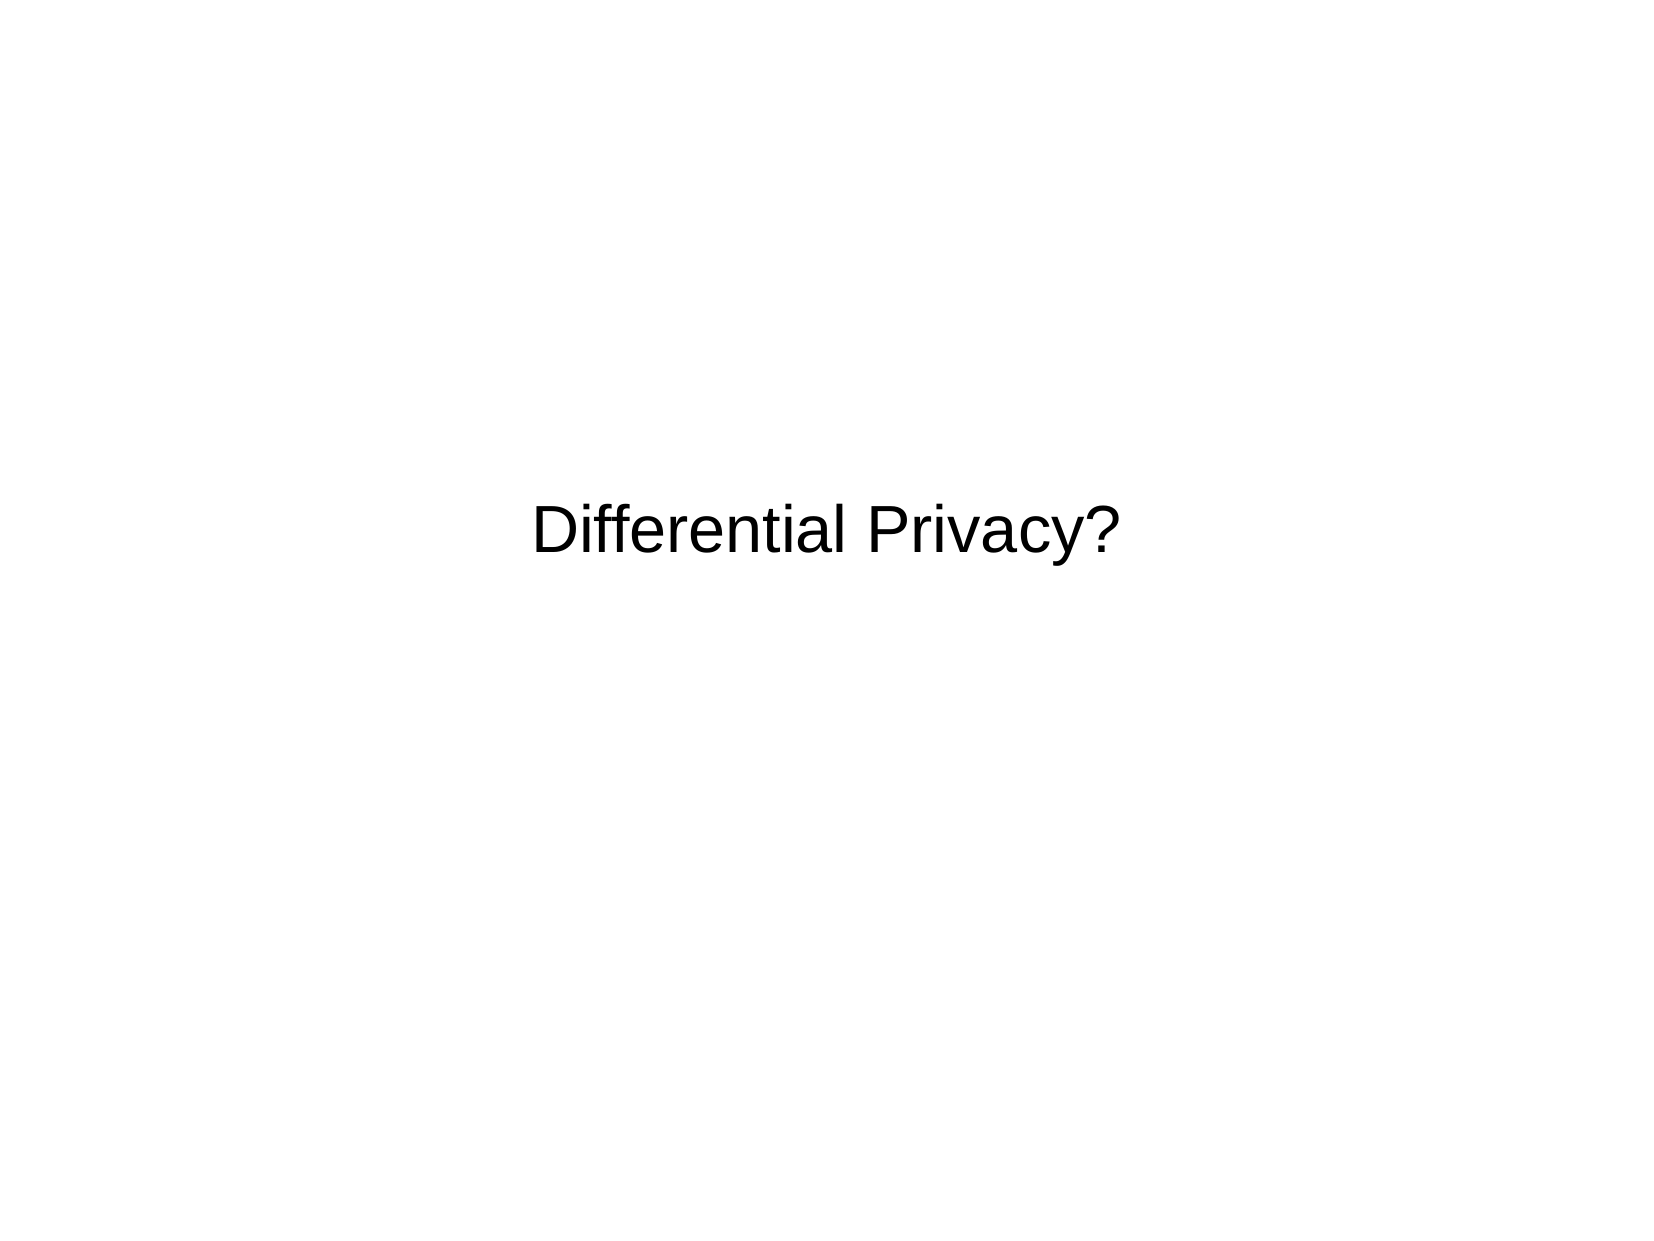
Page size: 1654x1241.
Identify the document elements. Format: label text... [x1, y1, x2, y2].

subtitle Differential Privacy? [82, 49, 1571, 1010]
